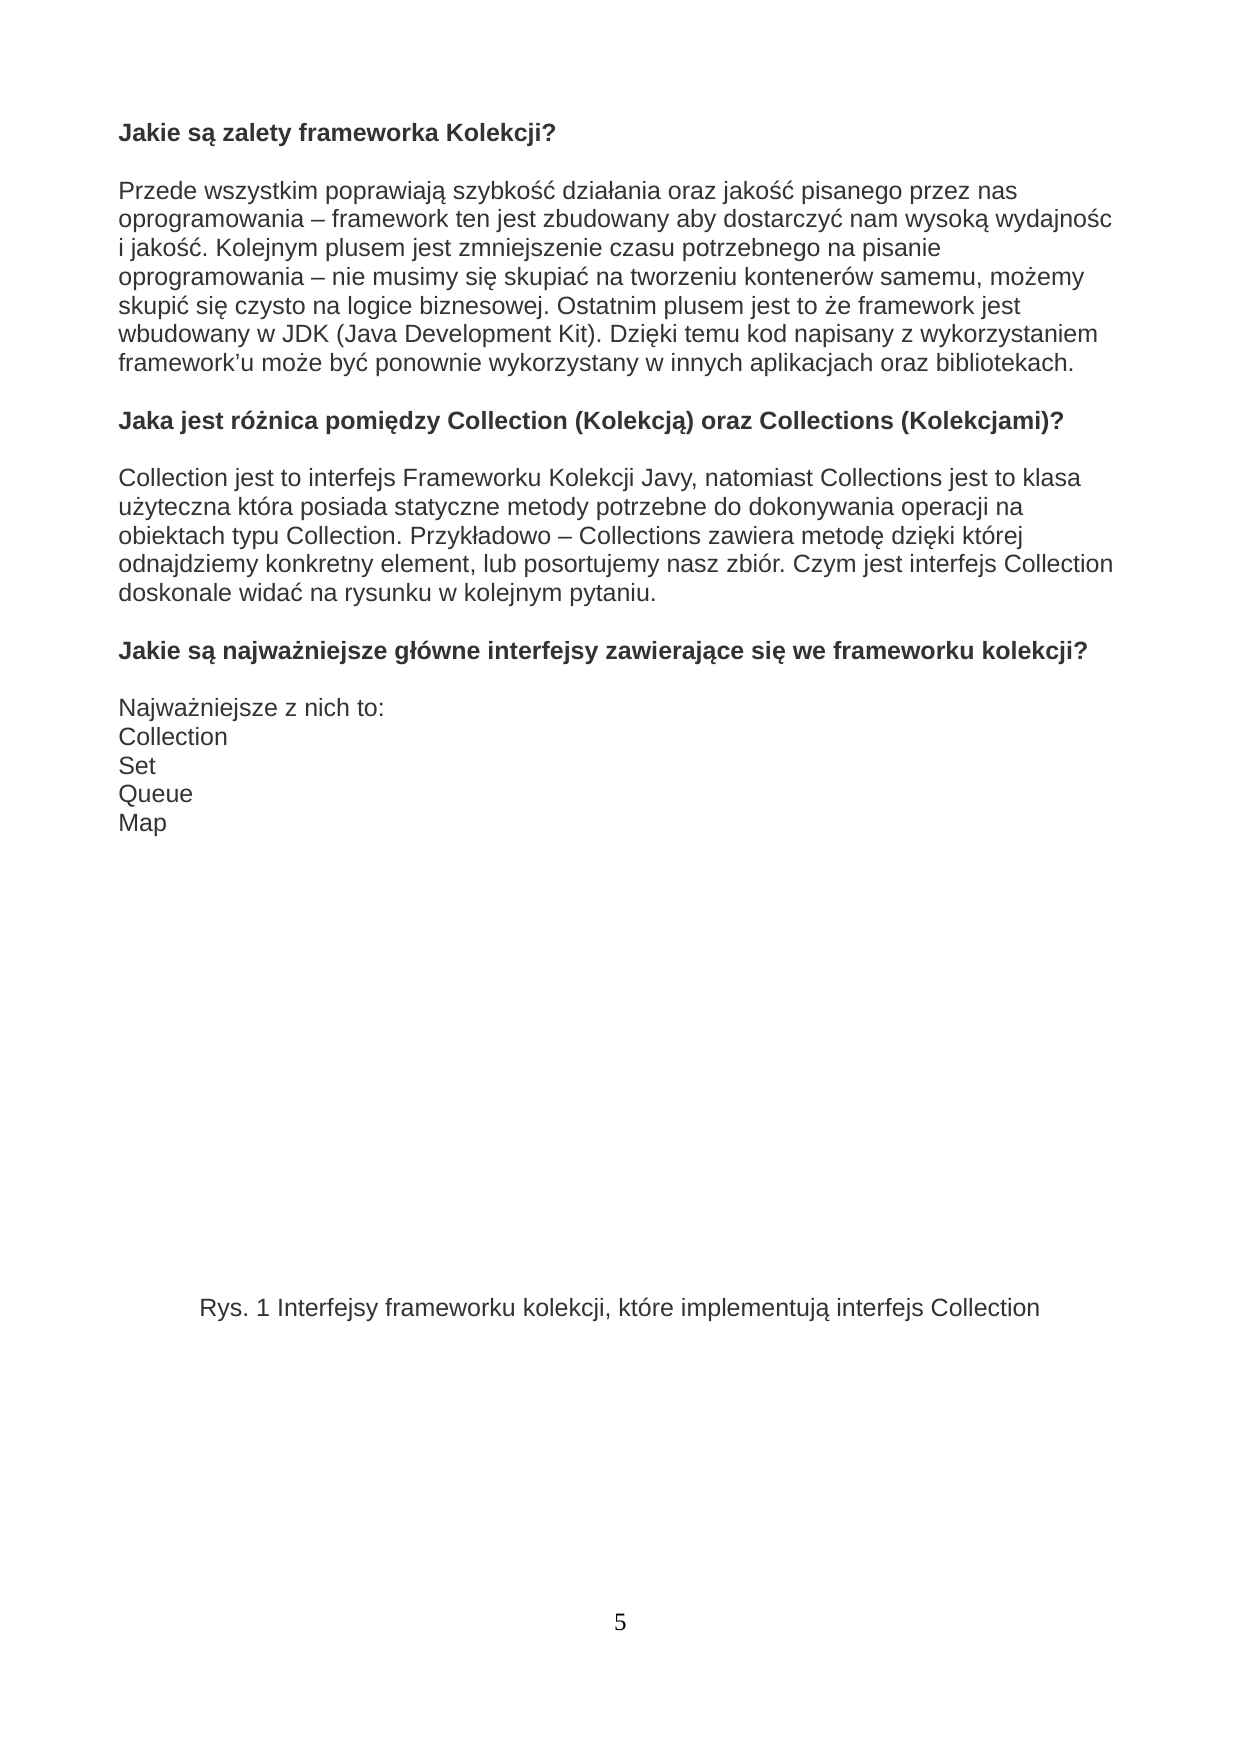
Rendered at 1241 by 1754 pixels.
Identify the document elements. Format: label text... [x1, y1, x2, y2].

text Set [118, 751, 1122, 779]
text Rys. 1 Interfejsy frameworku kolekcji, które implementują interfejs Collection [118, 866, 1122, 1350]
text Jaka jest różnica pomiędzy Collection (Kolekcją) oraz Collections (Kolekcjami)? Collection jest to interfejs Frameworku Kolekcji Javy, natomiast Collections jest to klasa użyteczna która posiada statyczne metody potrzebne do dokonywania operacji na obiektach typu Collection. Przykładowo – Collections zawiera metodę dzięki której odnajdziemy konkretny element, lub posortujemy nasz zbiór. Czym jest interfejs Collection doskonale widać na rysunku w kolejnym pytaniu. [118, 406, 1122, 607]
text Collection [118, 722, 1122, 751]
text Jakie są najważniejsze główne interfejsy zawierające się we frameworku kolekcji? Najważniejsze z nich to: [118, 636, 1122, 722]
text Jakie są zalety frameworka Kolekcji? Przede wszystkim poprawiają szybkość działania oraz jakość pisanego przez nas oprogramowania – framework ten jest zbudowany aby dostarczyć nam wysoką wydajnośc i jakość. Kolejnym plusem jest zmniejszenie czasu potrzebnego na pisanie oprogramowania – nie musimy się skupiać na tworzeniu kontenerów samemu, możemy skupić się czysto na logice biznesowej. Ostatnim plusem jest to że framework jest wbudowany w JDK (Java Development Kit). Dzięki temu kod napisany z wykorzystaniem framework’u może być ponownie wykorzystany w innych aplikacjach oraz bibliotekach. [118, 118, 1122, 377]
text Queue [118, 779, 1122, 808]
text Map [118, 808, 1122, 837]
